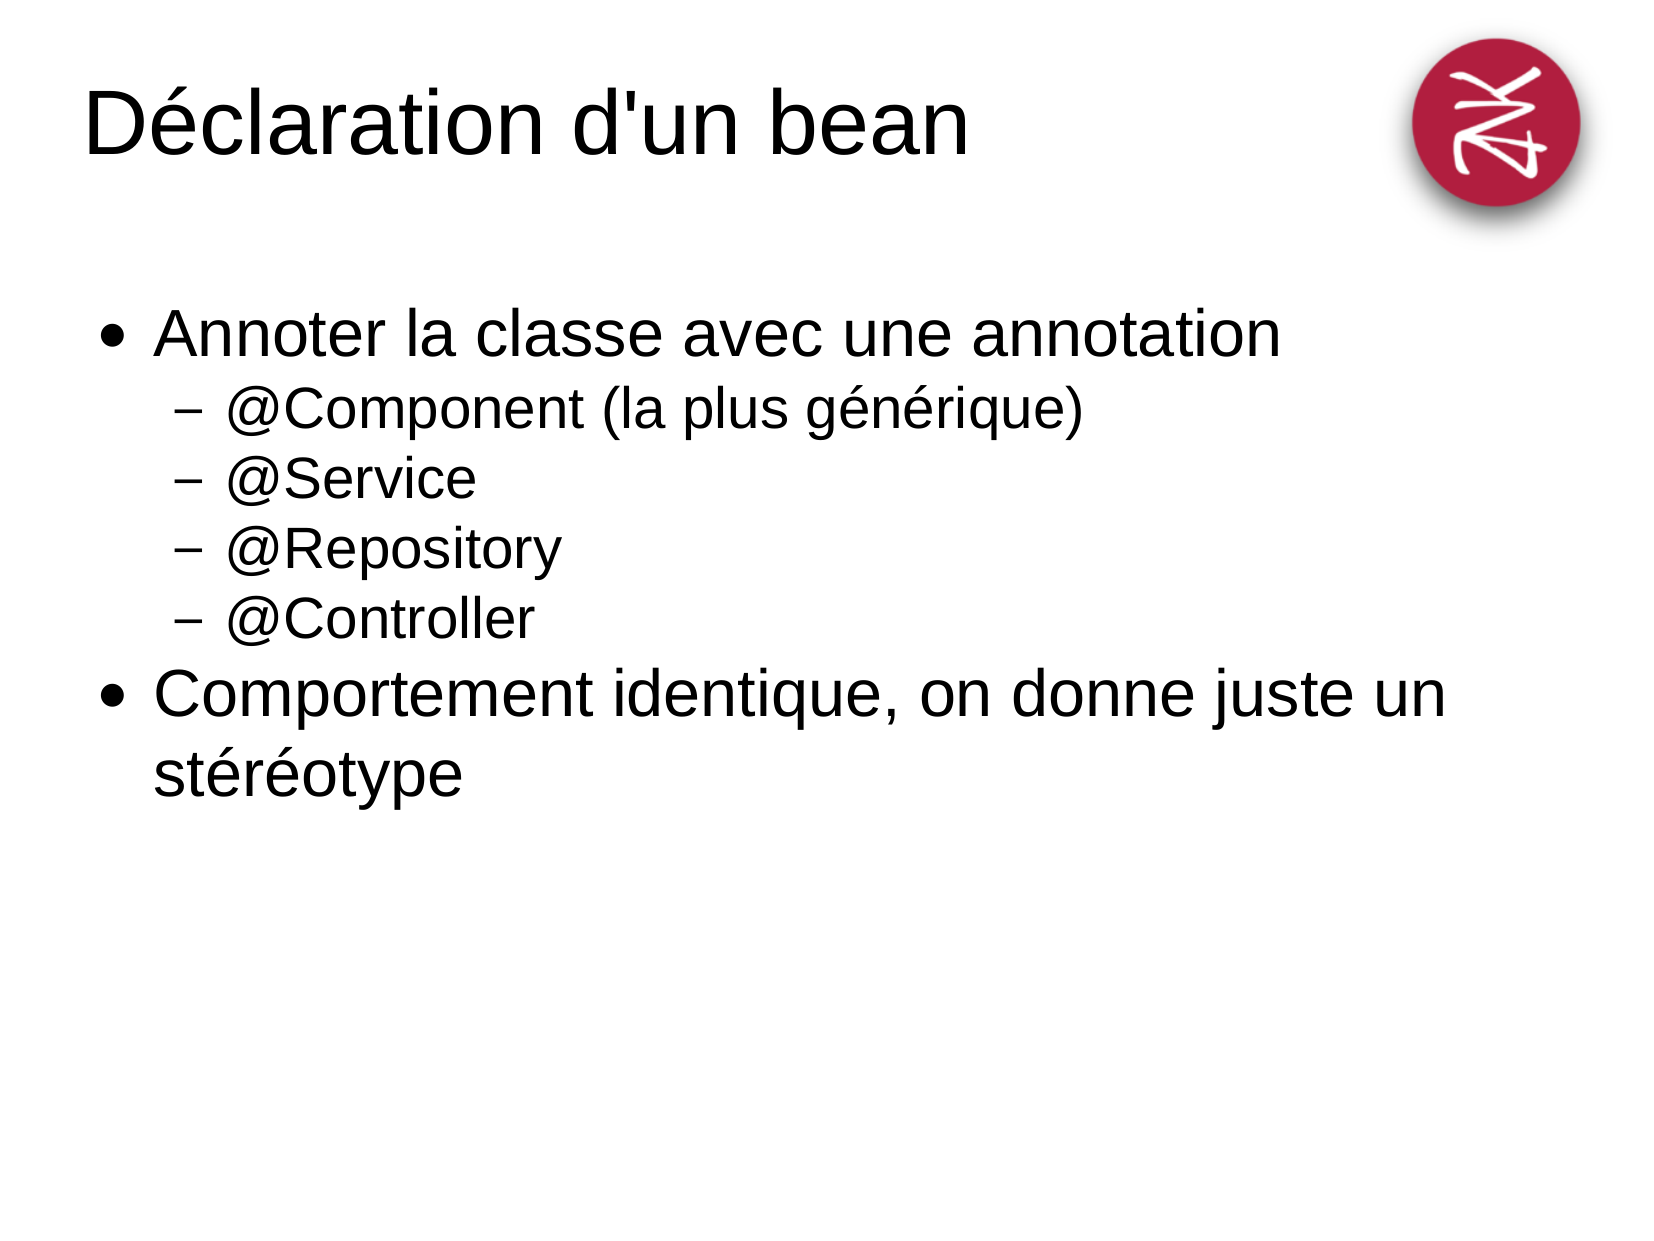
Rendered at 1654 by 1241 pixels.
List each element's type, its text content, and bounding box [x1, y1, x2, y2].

text_box Annoter la classe avec une annotation @Component (la plus générique) @Service @Repository @Controller Comportement identique, on donne juste un stéréotype [82, 290, 1538, 1010]
picture [1374, 13, 1619, 258]
text_box Déclaration d'un bean [82, 13, 1571, 221]
